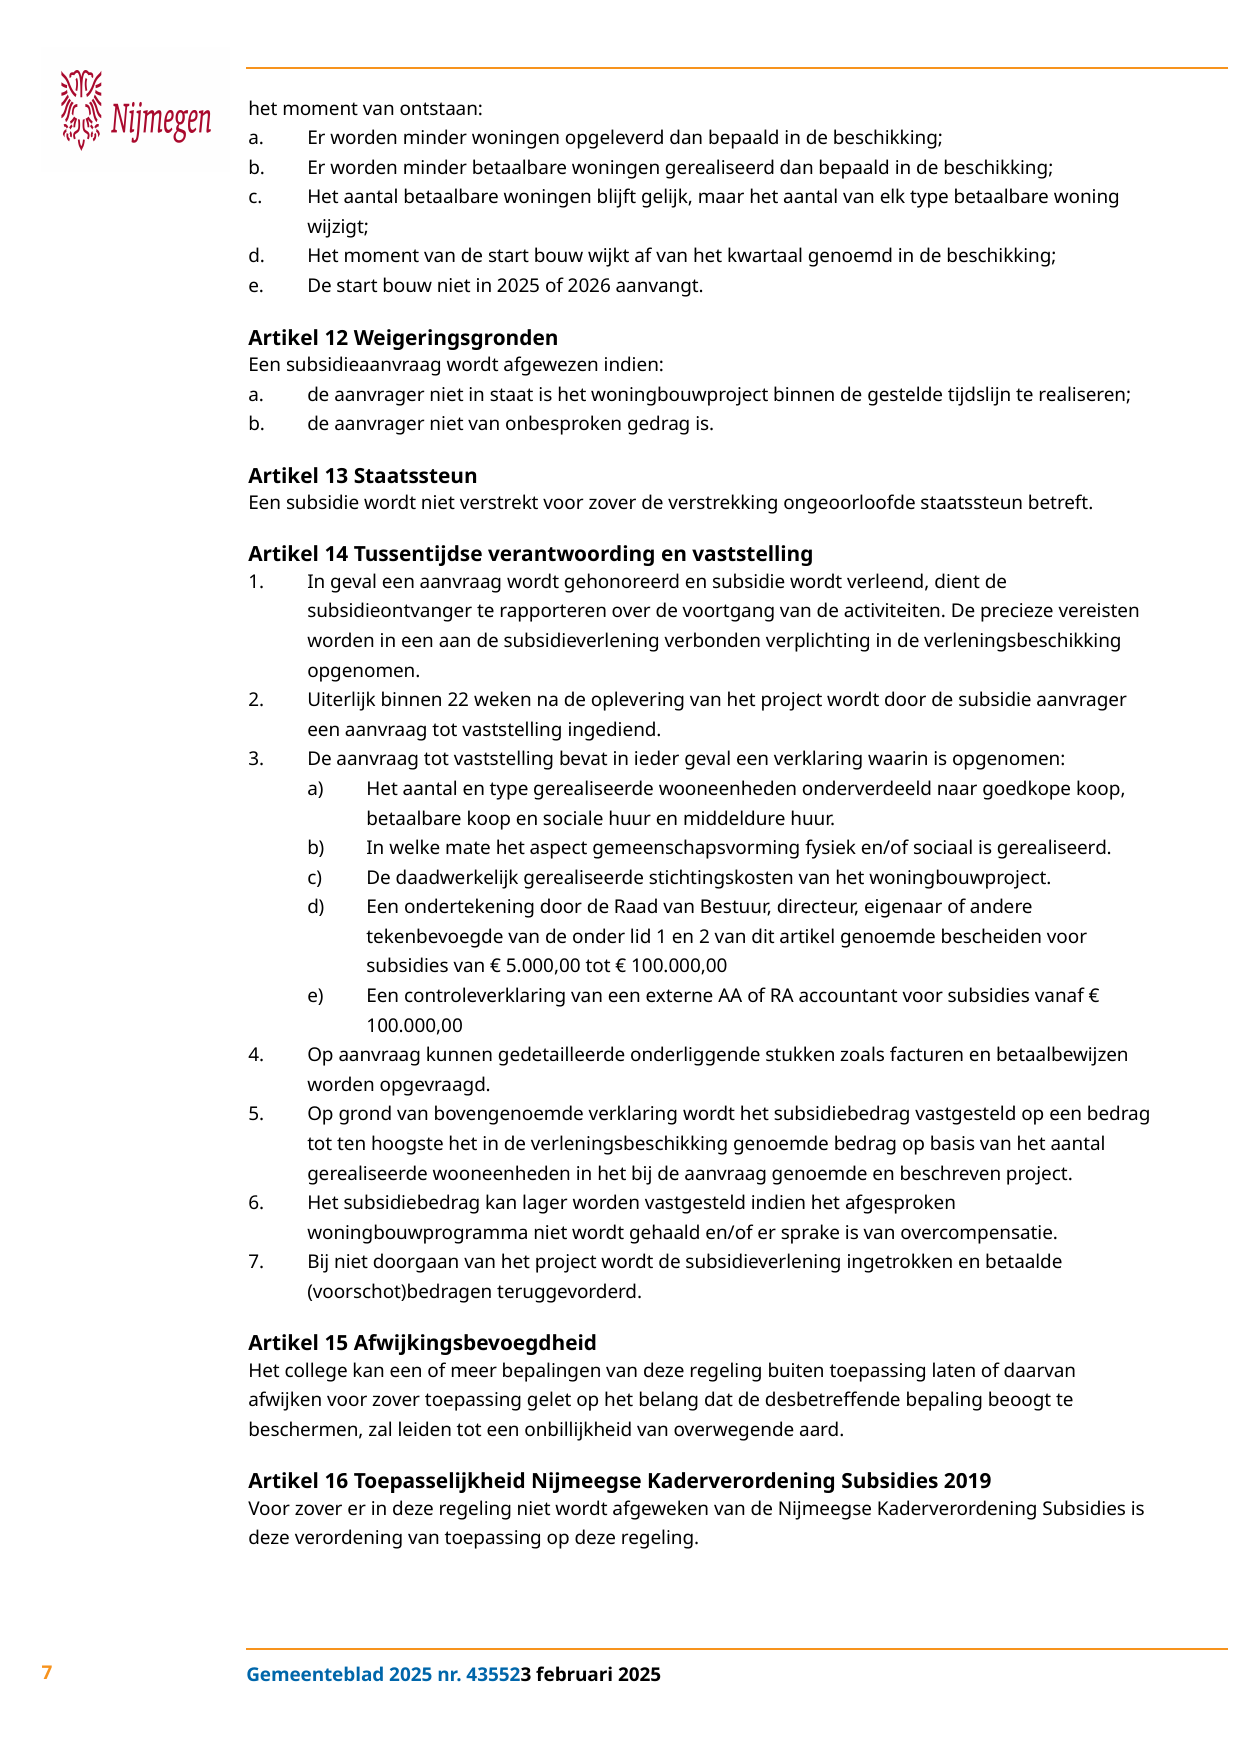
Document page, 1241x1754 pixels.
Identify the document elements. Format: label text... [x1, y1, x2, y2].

text Artikel 12 Weigeringsgronden [248, 323, 1152, 351]
text Een subsidie wordt niet verstrekt voor zover de verstrekking ongeoorloofde staatssteun betreft. [248, 489, 1152, 515]
list In welke mate het aspect gemeenschapsvorming fysiek en/of sociaal is gerealiseerd. [307, 834, 1152, 860]
list De aanvraag tot vaststelling bevat in ieder geval een verklaring waarin is opgenomen: [248, 746, 1152, 771]
text Artikel 16 Toepasselijkheid Nijmeegse Kaderverordening Subsidies 2019 [248, 1466, 1152, 1495]
list Er worden minder woningen opgeleverd dan bepaald in de beschikking; [248, 124, 1152, 150]
list De start bouw niet in 2025 of 2026 aanvangt. [248, 272, 1152, 298]
list Uiterlijk binnen 22 weken na de oplevering van het project wordt door de subsidie aanvrager een aanvraag tot vaststelling ingediend. [248, 686, 1152, 742]
list Het subsidiebedrag kan lager worden vastgesteld indien het afgesproken woningbouwprogramma niet wordt gehaald en/of er sprake is van overcompensatie. [248, 1189, 1152, 1244]
list Het moment van de start bouw wijkt af van het kwartaal genoemd in de beschikking; [248, 243, 1152, 268]
list In geval een aanvraag wordt gehonoreerd en subsidie wordt verleend, dient de subsidieontvanger te rapporteren over de voortgang van de activiteiten. De precieze vereisten worden in een aan de subsidieverlening verbonden verplichting in de verleningsbeschikking opgenomen. [248, 568, 1152, 682]
list Een controleverklaring van een externe AA of RA accountant voor subsidies vanaf € 100.000,00 [307, 982, 1152, 1037]
list Het aantal betaalbare woningen blijft gelijk, maar het aantal van elk type betaalbare woning wijzigt; [248, 183, 1152, 239]
list De daadwerkelijk gerealiseerde stichtingskosten van het woningbouwproject. [307, 864, 1152, 889]
list Op grond van bovengenoemde verklaring wordt het subsidiebedrag vastgesteld op een bedrag tot ten hoogste het in de verleningsbeschikking genoemde bedrag op basis van het aantal gerealiseerde wooneenheden in het bij de aanvraag genoemde en beschreven project. [248, 1101, 1152, 1185]
list Op aanvraag kunnen gedetailleerde onderliggende stukken zoals facturen en betaalbewijzen worden opgevraagd. [248, 1041, 1152, 1097]
text Artikel 14 Tussentijdse verantwoording en vaststelling [248, 539, 1152, 568]
list Bij niet doorgaan van het project wordt de subsidieverlening ingetrokken en betaalde (voorschot)bedragen teruggevorderd. [248, 1248, 1152, 1304]
text Een subsidieaanvraag wordt afgewezen indien: [248, 351, 1152, 377]
text Voor zover er in deze regeling niet wordt afgeweken van de Nijmeegse Kaderverordening Subsidies is deze verordening van toepassing op deze regeling. [248, 1495, 1152, 1550]
text Artikel 13 Staatssteun [248, 461, 1152, 489]
text Het college kan een of meer bepalingen van deze regeling buiten toepassing laten of daarvan afwijken voor zover toepassing gelet op het belang dat de desbetreffende bepaling beoogt te beschermen, zal leiden tot een onbillijkheid van overwegende aard. [248, 1357, 1152, 1442]
picture [41, 47, 231, 172]
list Een ondertekening door de Raad van Bestuur, directeur, eigenaar of andere tekenbevoegde van de onder lid 1 en 2 van dit artikel genoemde bescheiden voor subsidies van € 5.000,00 tot € 100.000,00 [307, 893, 1152, 978]
list Er worden minder betaalbare woningen gerealiseerd dan bepaald in de beschikking; [248, 154, 1152, 180]
text Artikel 15 Afwijkingsbevoegdheid [248, 1328, 1152, 1357]
list de aanvrager niet in staat is het woningbouwproject binnen de gestelde tijdslijn te realiseren; [248, 381, 1152, 406]
list de aanvrager niet van onbesproken gedrag is. [248, 410, 1152, 436]
list Het aantal en type gerealiseerde wooneenheden onderverdeeld naar goedkope koop, betaalbare koop en sociale huur en middeldure huur. [307, 775, 1152, 830]
text het moment van ontstaan: [248, 95, 1152, 121]
